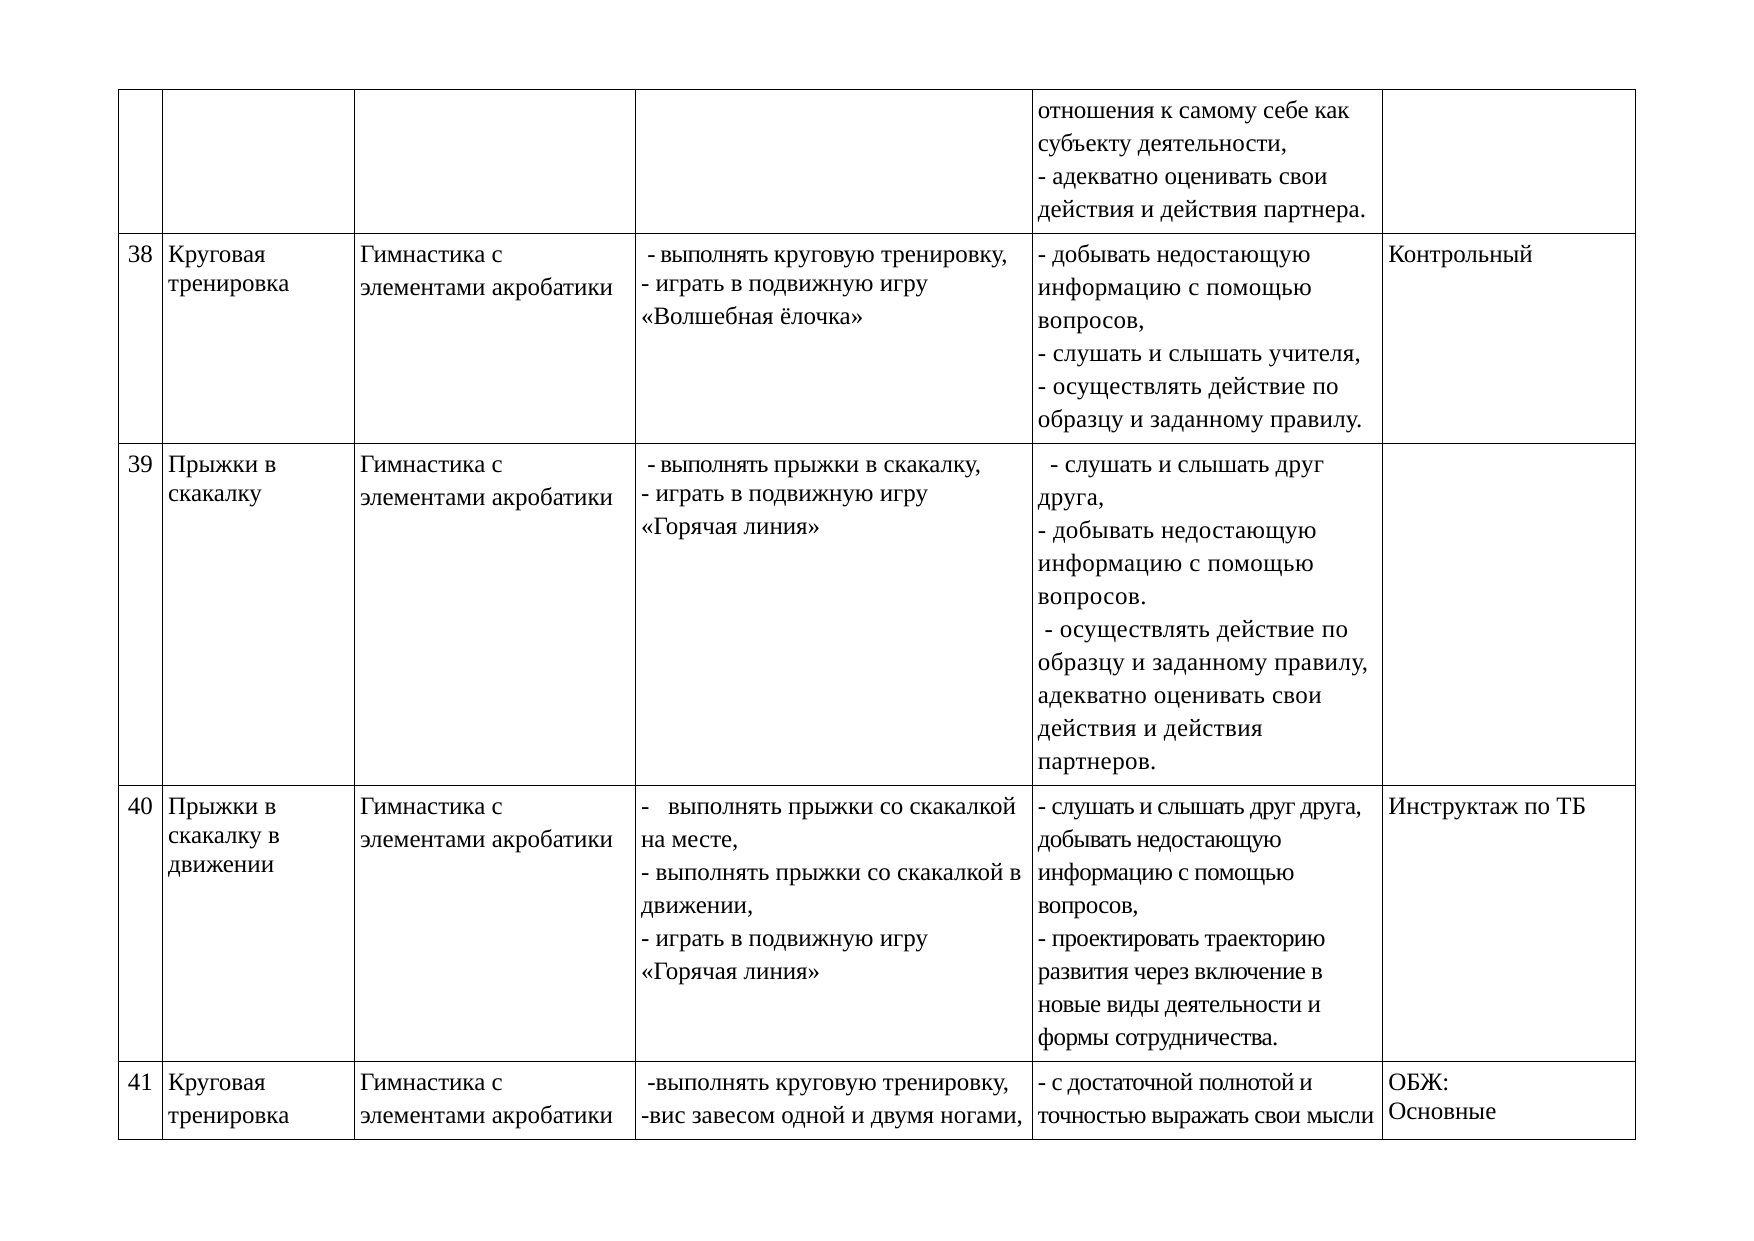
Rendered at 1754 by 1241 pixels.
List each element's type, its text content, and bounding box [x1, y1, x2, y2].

table_cell -выполнять круговую тренировку, -вис завесом одной и двумя ногами, [636, 1062, 1032, 1139]
table_cell 39 [119, 444, 162, 785]
table_cell - добывать недостающую информацию с помощью вопросов, - слушать и слышать учителя, - осуществлять действие по образцу и заданному правилу. [1033, 234, 1382, 443]
table_cell - выполнять прыжки в скакалку, - играть в подвижную игру «Горячая линия» [636, 444, 1032, 785]
table_cell ОБЖ: Основные [1383, 1062, 1635, 1139]
table_cell - слушать и слышать друг друга, - добывать недостающую информацию с помощью вопросов. - осуществлять действие по образцу и заданному правилу, адекватно оценивать свои действия и действия партнеров. [1033, 444, 1382, 785]
table_cell [1383, 444, 1635, 785]
table_cell [636, 90, 1032, 233]
table_cell [163, 90, 354, 233]
table_cell Гимнастика с элементами акробатики [355, 234, 635, 443]
table_cell Прыжки в скакалку в движении [163, 786, 354, 1061]
table_cell [1383, 90, 1635, 233]
table_cell Гимнастика с элементами акробатики [355, 786, 635, 1061]
table_cell Прыжки в скакалку [163, 444, 354, 785]
table_cell Круговая тренировка [163, 1062, 354, 1139]
table_cell - с достаточной полнотой и точностью выражать свои мысли [1033, 1062, 1382, 1139]
table_cell Гимнастика с элементами акробатики [355, 444, 635, 785]
table_cell [119, 90, 162, 233]
table_cell Инструктаж по ТБ [1383, 786, 1635, 1061]
table_cell 38 [119, 234, 162, 443]
table_cell 41 [119, 1062, 162, 1139]
table_cell Круговая тренировка [163, 234, 354, 443]
table_cell - слушать и слышать друг друга, добывать недостающую информацию с помощью вопросов, - проектировать траекторию развития через включение в новые виды деятельности и формы сотрудничества. [1033, 786, 1382, 1061]
table_cell 40 [119, 786, 162, 1061]
table_cell - выполнять круговую тренировку, - играть в подвижную игру «Волшебная ёлочка» [636, 234, 1032, 443]
table_cell Гимнастика с элементами акробатики [355, 1062, 635, 1139]
table_cell - выполнять прыжки со скакалкой на месте, - выполнять прыжки со скакалкой в движении, - играть в подвижную игру «Горячая линия» [636, 786, 1032, 1061]
table_cell Контрольный [1383, 234, 1635, 443]
table_cell отношения к самому себе как субъекту деятельности, - адекватно оценивать свои действия и действия партнера. [1033, 90, 1382, 233]
table_cell [355, 90, 635, 233]
